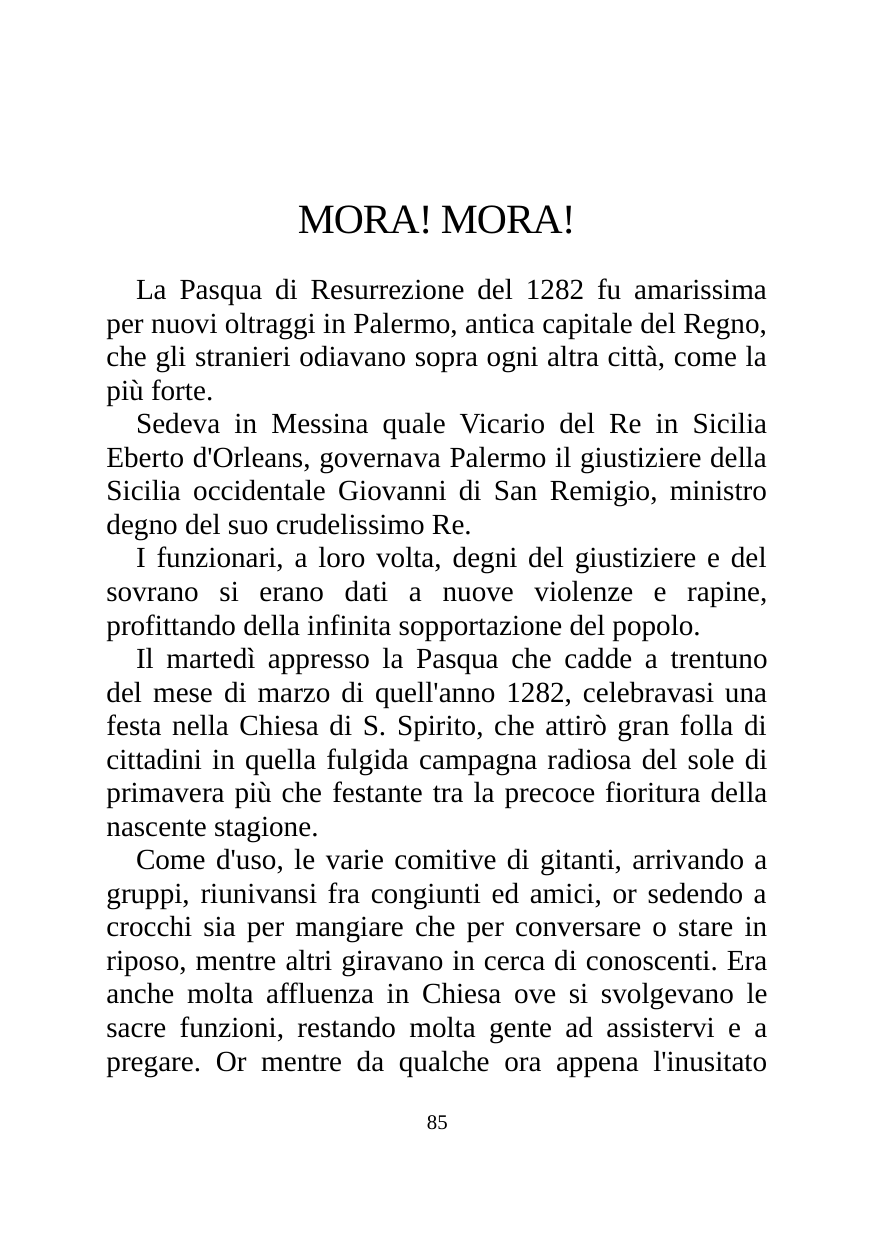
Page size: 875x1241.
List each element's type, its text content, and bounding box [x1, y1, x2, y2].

text Sedeva in Messina quale Vicario del Re in Sicilia Eberto d'Orleans, governava Palermo il giustiziere della Sicilia occidentale Giovanni di San Remigio, ministro degno del suo crudelissimo Re. [106, 406, 768, 541]
text La Pasqua di Resurrezione del 1282 fu amarissima per nuovi oltraggi in Palermo, antica capitale del Regno, che gli stranieri odiavano sopra ogni altra città, come la più forte. [106, 272, 768, 406]
text I funzionari, a loro volta, degni del giustiziere e del sovrano si erano dati a nuove violenze e rapine, profittando della infinita sopportazione del popolo. [106, 541, 768, 641]
subtitle MORA! MORA! [106, 195, 768, 243]
text Il martedì appresso la Pasqua che cadde a trentuno del mese di marzo di quell'anno 1282, celebravasi una festa nella Chiesa di S. Spirito, che attirò gran folla di cittadini in quella fulgida campagna radiosa del sole di primavera più che festante tra la precoce fioritura della nascente stagione. [106, 641, 768, 842]
text Come d'uso, le varie comitive di gitanti, arrivando a gruppi, riunivansi fra congiunti ed amici, or sedendo a crocchi sia per mangiare che per conversare o stare in riposo, mentre altri giravano in cerca di conoscenti. Era anche molta affluenza in Chiesa ove si svolgevano le sacre funzioni, restando molta gente ad assistervi e a pregare. Or mentre da qualche ora appena l'inusitato [106, 842, 768, 1077]
